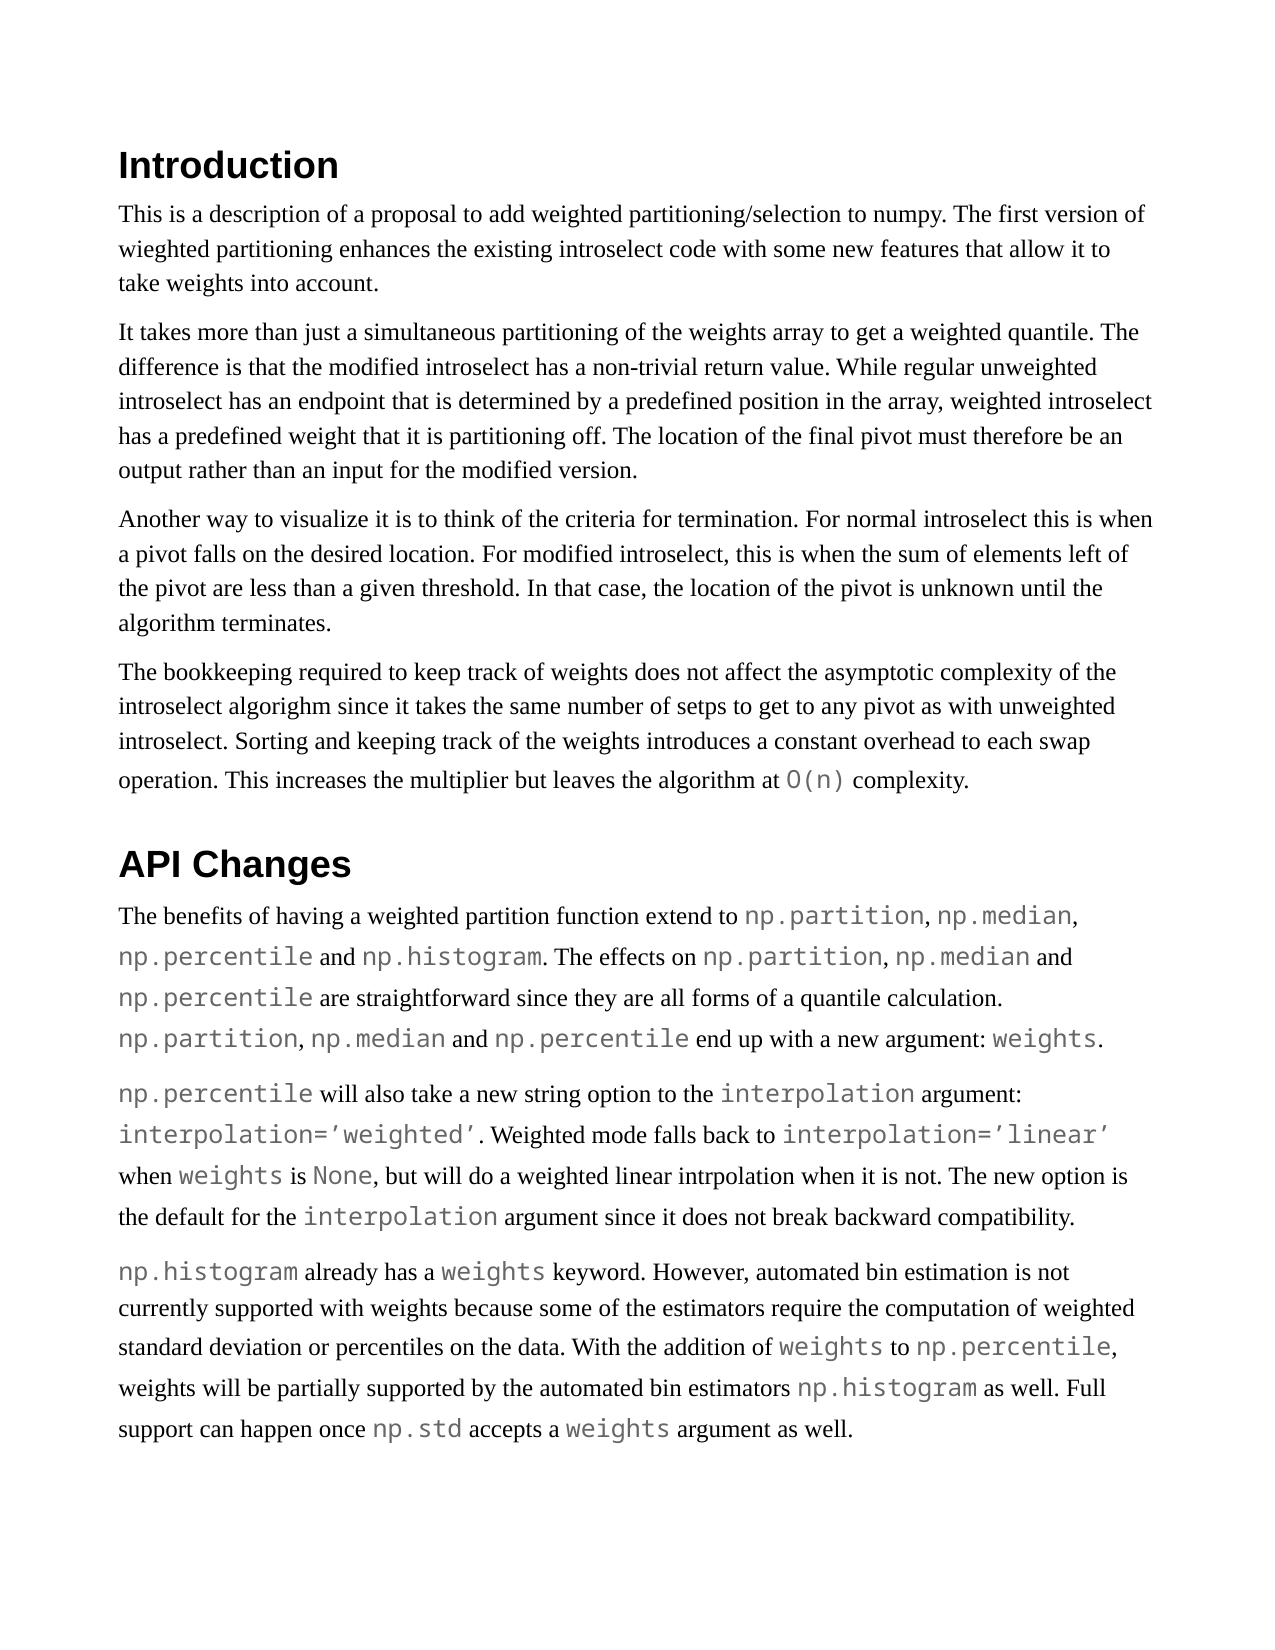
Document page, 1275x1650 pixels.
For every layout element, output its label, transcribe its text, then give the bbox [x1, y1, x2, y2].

text The benefits of having a weighted partition function extend to np.partition, np.median, np.percentile and np.histogram. The effects on np.partition, np.median and np.percentile are straightforward since they are all forms of a quantile calculation. np.partition, np.median and np.percentile end up with a new argument: weights. [118, 898, 1157, 1054]
text This is a description of a proposal to add weighted partitioning/selection to numpy. The first version of wieghted partitioning enhances the existing introselect code with some new features that allow it to take weights into account. [118, 199, 1157, 297]
subtitle Introduction [118, 143, 1157, 187]
text Another way to visualize it is to think of the criteria for termination. For normal introselect this is when a pivot falls on the desired location. For modified introselect, this is when the sum of elements left of the pivot are less than a given threshold. In that case, the location of the pivot is unknown until the algorithm terminates. [118, 504, 1157, 636]
subtitle API Changes [118, 842, 1157, 885]
text np.histogram already has a weights keyword. However, automated bin estimation is not currently supported with weights because some of the estimators require the computation of weighted standard deviation or percentiles on the data. With the addition of weights to np.percentile, weights will be partially supported by the automated bin estimators np.histogram as well. Full support can happen once np.std accepts a weights argument as well. [118, 1254, 1157, 1445]
text The bookkeeping required to keep track of weights does not affect the asymptotic complexity of the introselect algorighm since it takes the same number of setps to get to any pivot as with unweighted introselect. Sorting and keeping track of the weights introduces a constant overhead to each swap operation. This increases the multiplier but leaves the algorithm at O(n) complexity. [118, 657, 1157, 795]
text np.percentile will also take a new string option to the interpolation argument: interpolation=’weighted’. Weighted mode falls back to interpolation=’linear’ when weights is None, but will do a weighted linear intrpolation when it is not. The new option is the default for the interpolation argument since it does not break backward compatibility. [118, 1076, 1157, 1232]
text It takes more than just a simultaneous partitioning of the weights array to get a weighted quantile. The difference is that the modified introselect has a non-trivial return value. While regular unweighted introselect has an endpoint that is determined by a predefined position in the array, weighted introselect has a predefined weight that it is partitioning off. The location of the final pivot must therefore be an output rather than an input for the modified version. [118, 317, 1157, 484]
